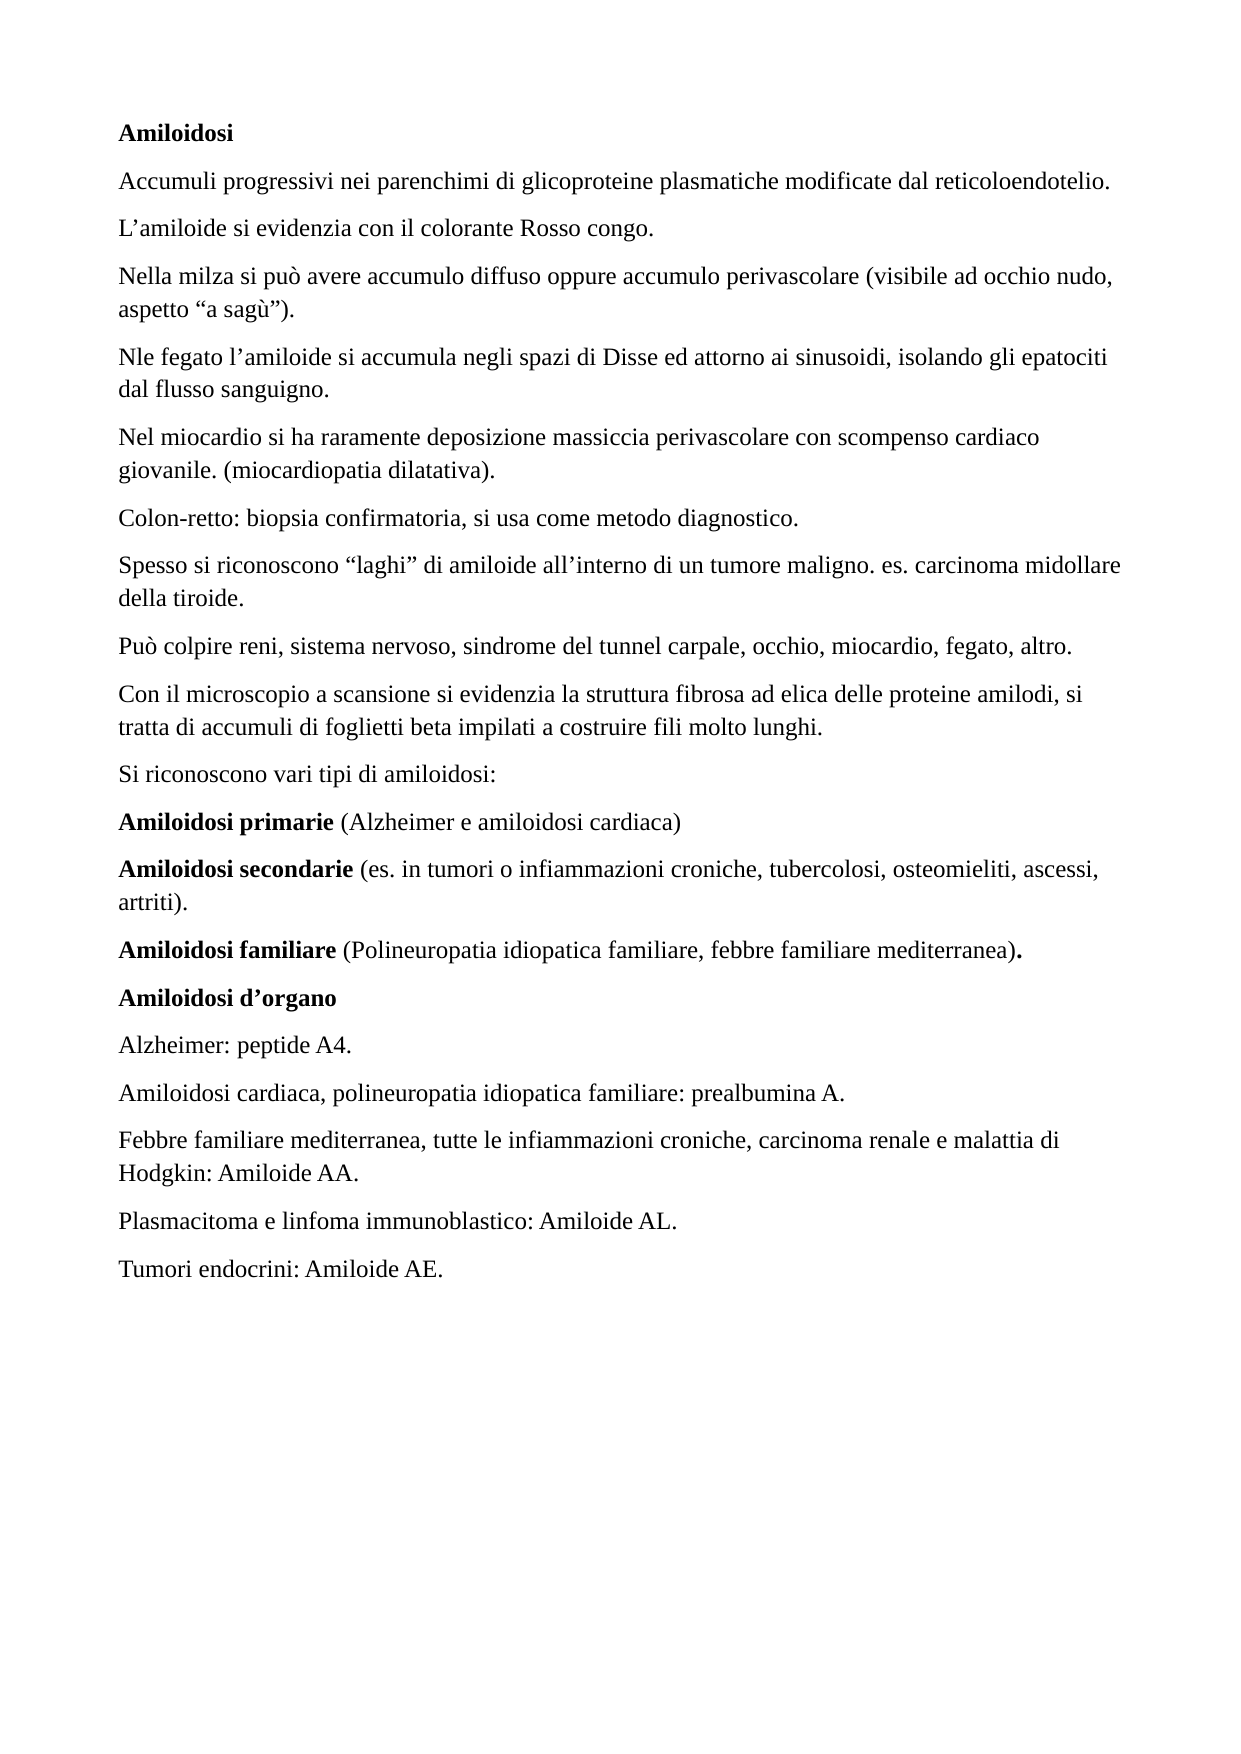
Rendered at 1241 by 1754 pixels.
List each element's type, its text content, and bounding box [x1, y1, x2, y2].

text Accumuli progressivi nei parenchimi di glicoproteine plasmatiche modificate dal reticoloendotelio. [118, 166, 1122, 194]
text Si riconoscono vari tipi di amiloidosi: [118, 759, 1122, 788]
text Amiloidosi secondarie (es. in tumori o infiammazioni croniche, tubercolosi, osteomieliti, ascessi, artriti). [118, 854, 1122, 916]
text Plasmacitoma e linfoma immunoblastico: Amiloide AL. [118, 1206, 1122, 1235]
text L’amiloide si evidenzia con il colorante Rosso congo. [118, 213, 1122, 242]
text Nella milza si può avere accumulo diffuso oppure accumulo perivascolare (visibile ad occhio nudo, aspetto “a sagù”). [118, 261, 1122, 323]
text Con il microscopio a scansione si evidenzia la struttura fibrosa ad elica delle proteine amilodi, si tratta di accumuli di foglietti beta impilati a costruire fili molto lunghi. [118, 679, 1122, 740]
text Amiloidosi primarie (Alzheimer e amiloidosi cardiaca) [118, 807, 1122, 836]
text Nel miocardio si ha raramente deposizione massiccia perivascolare con scompenso cardiaco giovanile. (miocardiopatia dilatativa). [118, 422, 1122, 484]
text Colon-retto: biopsia confirmatoria, si usa come metodo diagnostico. [118, 503, 1122, 532]
text Alzheimer: peptide A4. [118, 1030, 1122, 1059]
text Può colpire reni, sistema nervoso, sindrome del tunnel carpale, occhio, miocardio, fegato, altro. [118, 631, 1122, 660]
text Nle fegato l’amiloide si accumula negli spazi di Disse ed attorno ai sinusoidi, isolando gli epatociti dal flusso sanguigno. [118, 342, 1122, 403]
text Amiloidosi [118, 118, 1122, 147]
text Amiloidosi d’organo [118, 983, 1122, 1011]
text Febbre familiare mediterranea, tutte le infiammazioni croniche, carcinoma renale e malattia di Hodgkin: Amiloide AA. [118, 1126, 1122, 1187]
text Spesso si riconoscono “laghi” di amiloide all’interno di un tumore maligno. es. carcinoma midollare della tiroide. [118, 550, 1122, 612]
text Amiloidosi familiare (Polineuropatia idiopatica familiare, febbre familiare mediterranea). [118, 935, 1122, 964]
text Amiloidosi cardiaca, polineuropatia idiopatica familiare: prealbumina A. [118, 1078, 1122, 1107]
text Tumori endocrini: Amiloide AE. [118, 1254, 1122, 1282]
